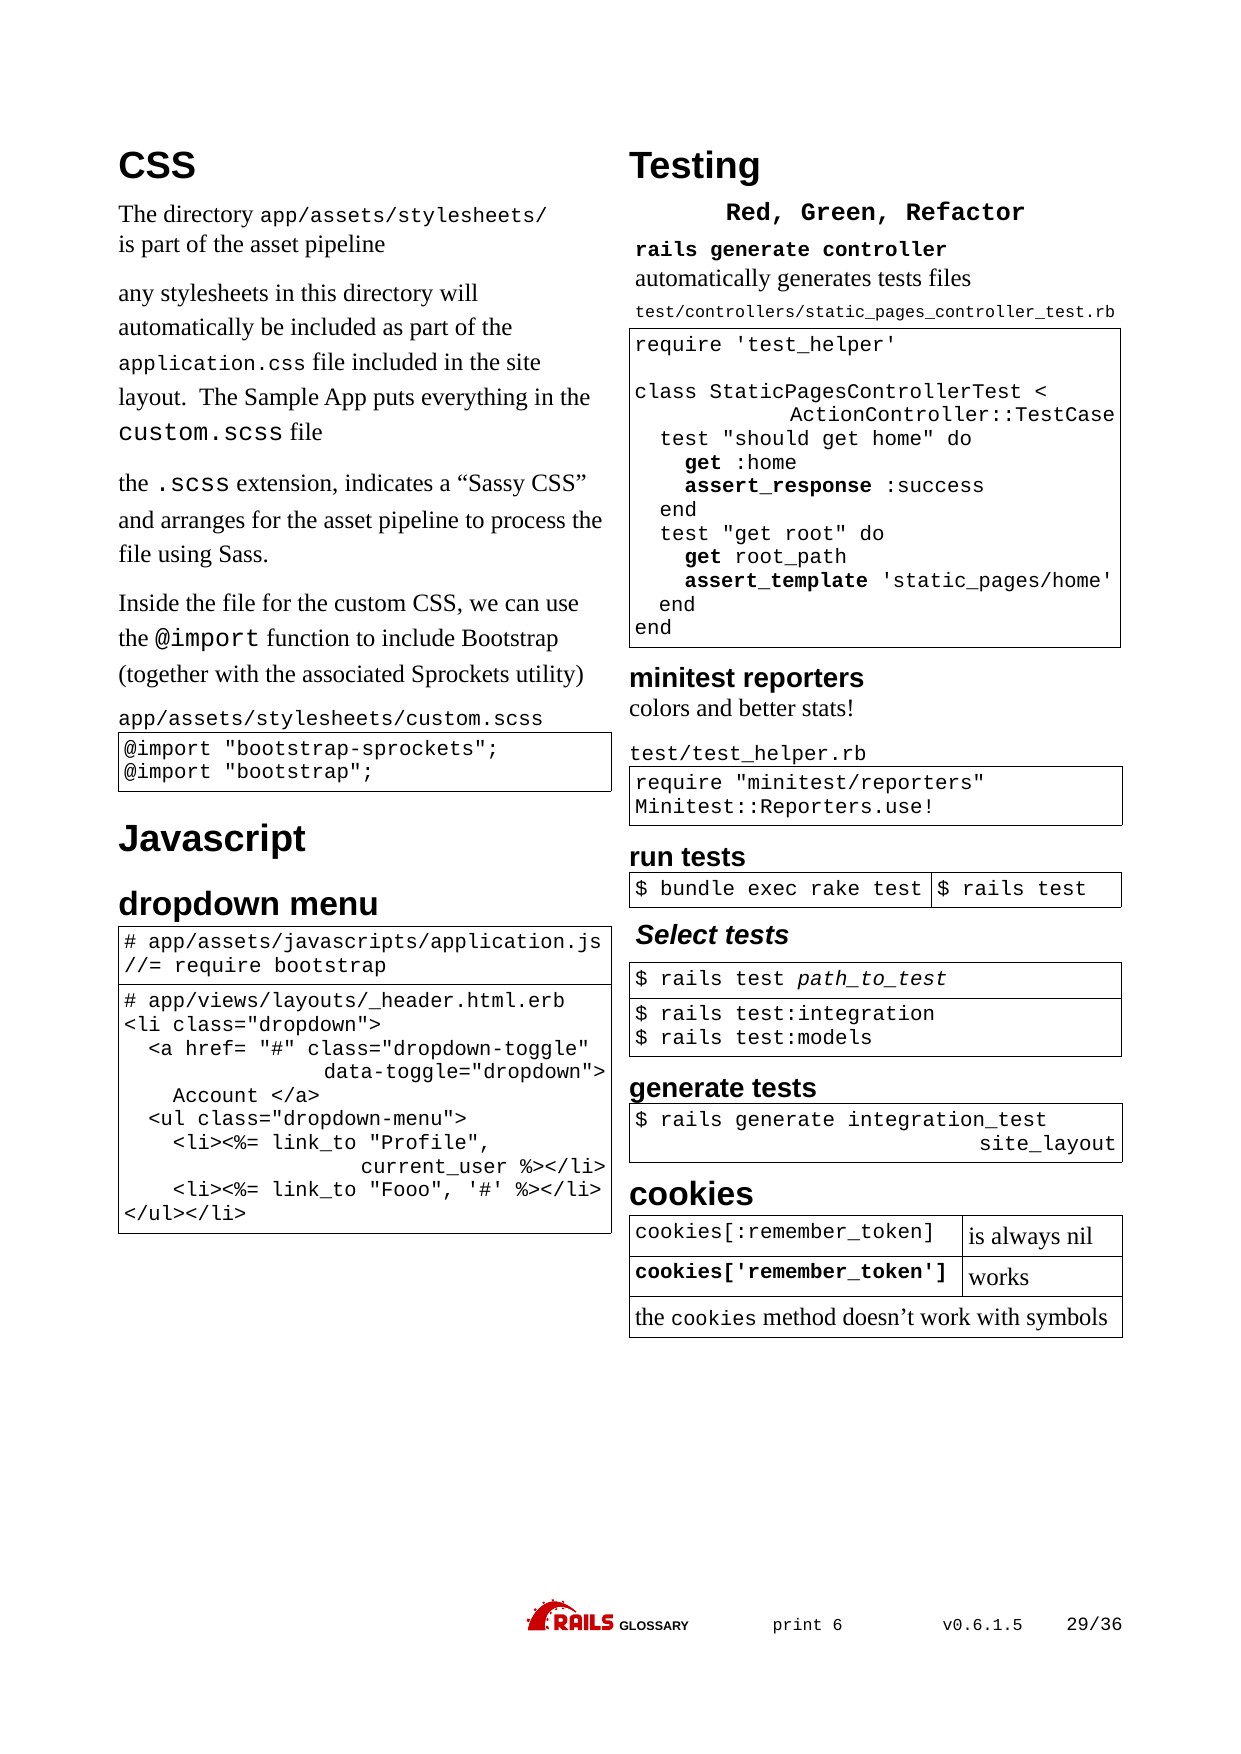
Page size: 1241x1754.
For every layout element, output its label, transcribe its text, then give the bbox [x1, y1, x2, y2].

table_cell the cookies method doesn’t work with symbols [630, 1297, 1122, 1337]
text is part of the asset pipeline [118, 229, 611, 258]
text the .scss extension, indicates a “Sassy CSS” and arranges for the asset pipeline to process the file using Sass. [118, 468, 611, 568]
subtitle dropdown menu [118, 884, 611, 923]
table_cell # app/views/layouts/_header.html.erb <li class="dropdown"> <a href= "#" class="dropdown-toggle" data-toggle="dropdown"> Account </a> <ul class="dropdown-menu"> <li><%= link_to "Profile", current_user %></li> <li><%= link_to "Fooo", '#' %></li> </ul></li> [119, 985, 611, 1232]
table_header # app/assets/javascripts/application.js //= require bootstrap [119, 927, 611, 984]
text any stylesheets in this directory will automatically be included as part of the application.css file included in the site layout. The Sample App puts everything in the custom.scss file [118, 278, 611, 447]
table_cell $ rails test:integration $ rails test:models [630, 999, 1121, 1056]
table_cell test/controllers/static_pages_controller_test.rb [629, 298, 1122, 328]
table_header require 'test_helper' class StaticPagesControllerTest < ActionController::TestCase test "should get home" do get :home assert_response :success end test "get root" do get root_path assert_template 'static_pages/home' end end [630, 329, 1120, 647]
table_header cookies[:remember_token] [630, 1216, 962, 1256]
table_cell works [963, 1257, 1122, 1296]
table_cell cookies['remember_token'] [630, 1257, 962, 1296]
table_header is always nil [963, 1216, 1122, 1256]
text Red, Green, Refactor [629, 199, 1122, 228]
text test/test_helper.rb [629, 742, 1122, 766]
subtitle minitest reporters [629, 662, 1122, 693]
table_header @import "bootstrap-sprockets"; @import "bootstrap"; [119, 733, 611, 791]
subtitle Javascript [118, 816, 611, 860]
table_cell Select tests [629, 908, 1121, 962]
text Inside the file for the custom CSS, we can use the @import function to include Bootstrap (together with the associated Sprockets utility) [118, 588, 611, 688]
text colors and better stats! [629, 693, 1122, 722]
table_header $ rails generate integration_test site_layout [630, 1104, 1122, 1162]
table_header $ rails test [932, 873, 1121, 907]
subtitle generate tests [629, 1071, 1122, 1103]
table_header require "minitest/reporters" Minitest::Reporters.use! [630, 767, 1122, 825]
table_header [992, 228, 1122, 297]
subtitle Testing [629, 143, 1122, 187]
text app/assets/stylesheets/custom.scss [118, 708, 611, 732]
subtitle cookies [629, 1174, 1122, 1212]
subtitle CSS [118, 143, 611, 187]
table_header $ bundle exec rake test [630, 873, 931, 907]
table_cell $ rails test path_to_test [630, 963, 1121, 997]
table_header rails generate controller automatically generates tests files [629, 228, 992, 297]
subtitle run tests [629, 840, 1122, 872]
text The directory app/assets/stylesheets/ [118, 199, 611, 229]
